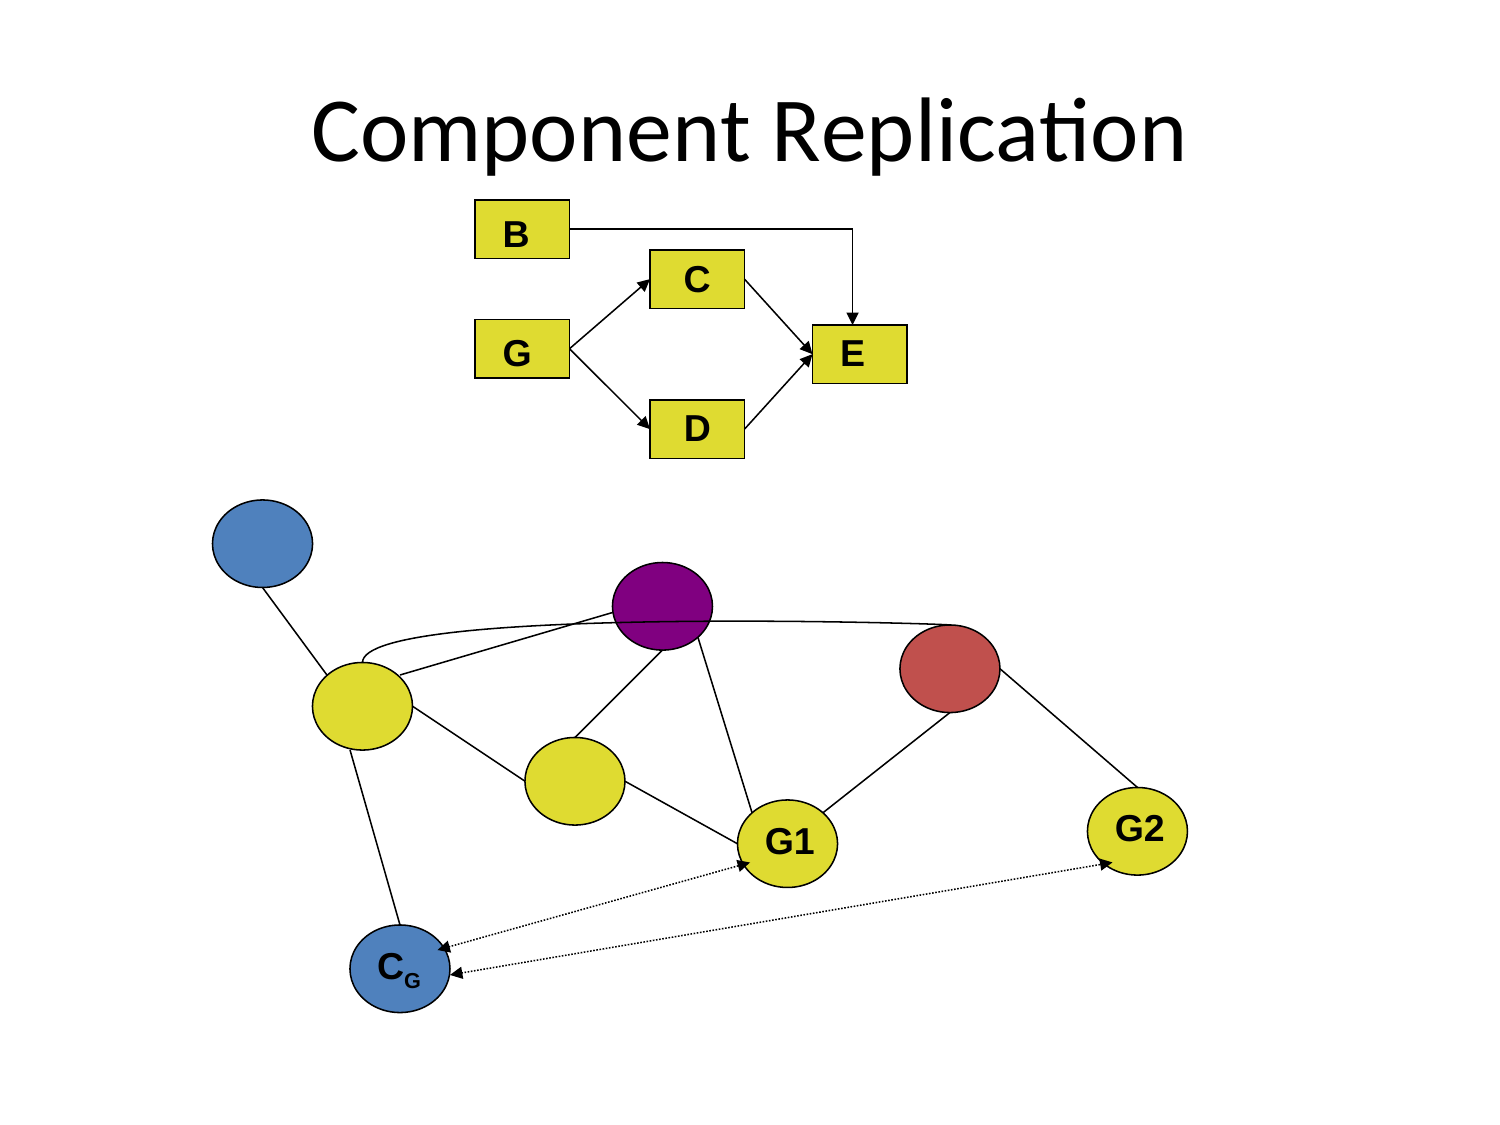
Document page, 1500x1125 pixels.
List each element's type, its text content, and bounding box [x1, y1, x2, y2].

text_box [524, 737, 625, 826]
text_box [365, 925, 435, 937]
text_box [899, 625, 1000, 713]
text_box [1102, 787, 1173, 800]
text_box [312, 662, 413, 751]
text_box [745, 864, 828, 888]
text_box [812, 324, 907, 384]
text_box G1 [750, 812, 838, 870]
text_box [650, 399, 745, 459]
text_box [366, 1001, 434, 1013]
text_box B [487, 205, 545, 263]
text_box [474, 319, 570, 378]
text_box [349, 940, 362, 998]
text_box [1087, 803, 1099, 860]
text_box D [637, 399, 726, 458]
text_box [737, 814, 750, 862]
text_box G2 [1099, 800, 1188, 858]
text_box [753, 799, 822, 812]
text_box [474, 200, 570, 259]
text_box G [487, 324, 547, 383]
text_box [612, 562, 713, 622]
title Component Replication [75, 45, 1426, 233]
text_box C [650, 249, 745, 309]
text_box CG [362, 937, 475, 1001]
text_box [1102, 858, 1178, 876]
text_box [212, 499, 313, 588]
text_box [617, 623, 709, 651]
text_box E [825, 324, 880, 383]
